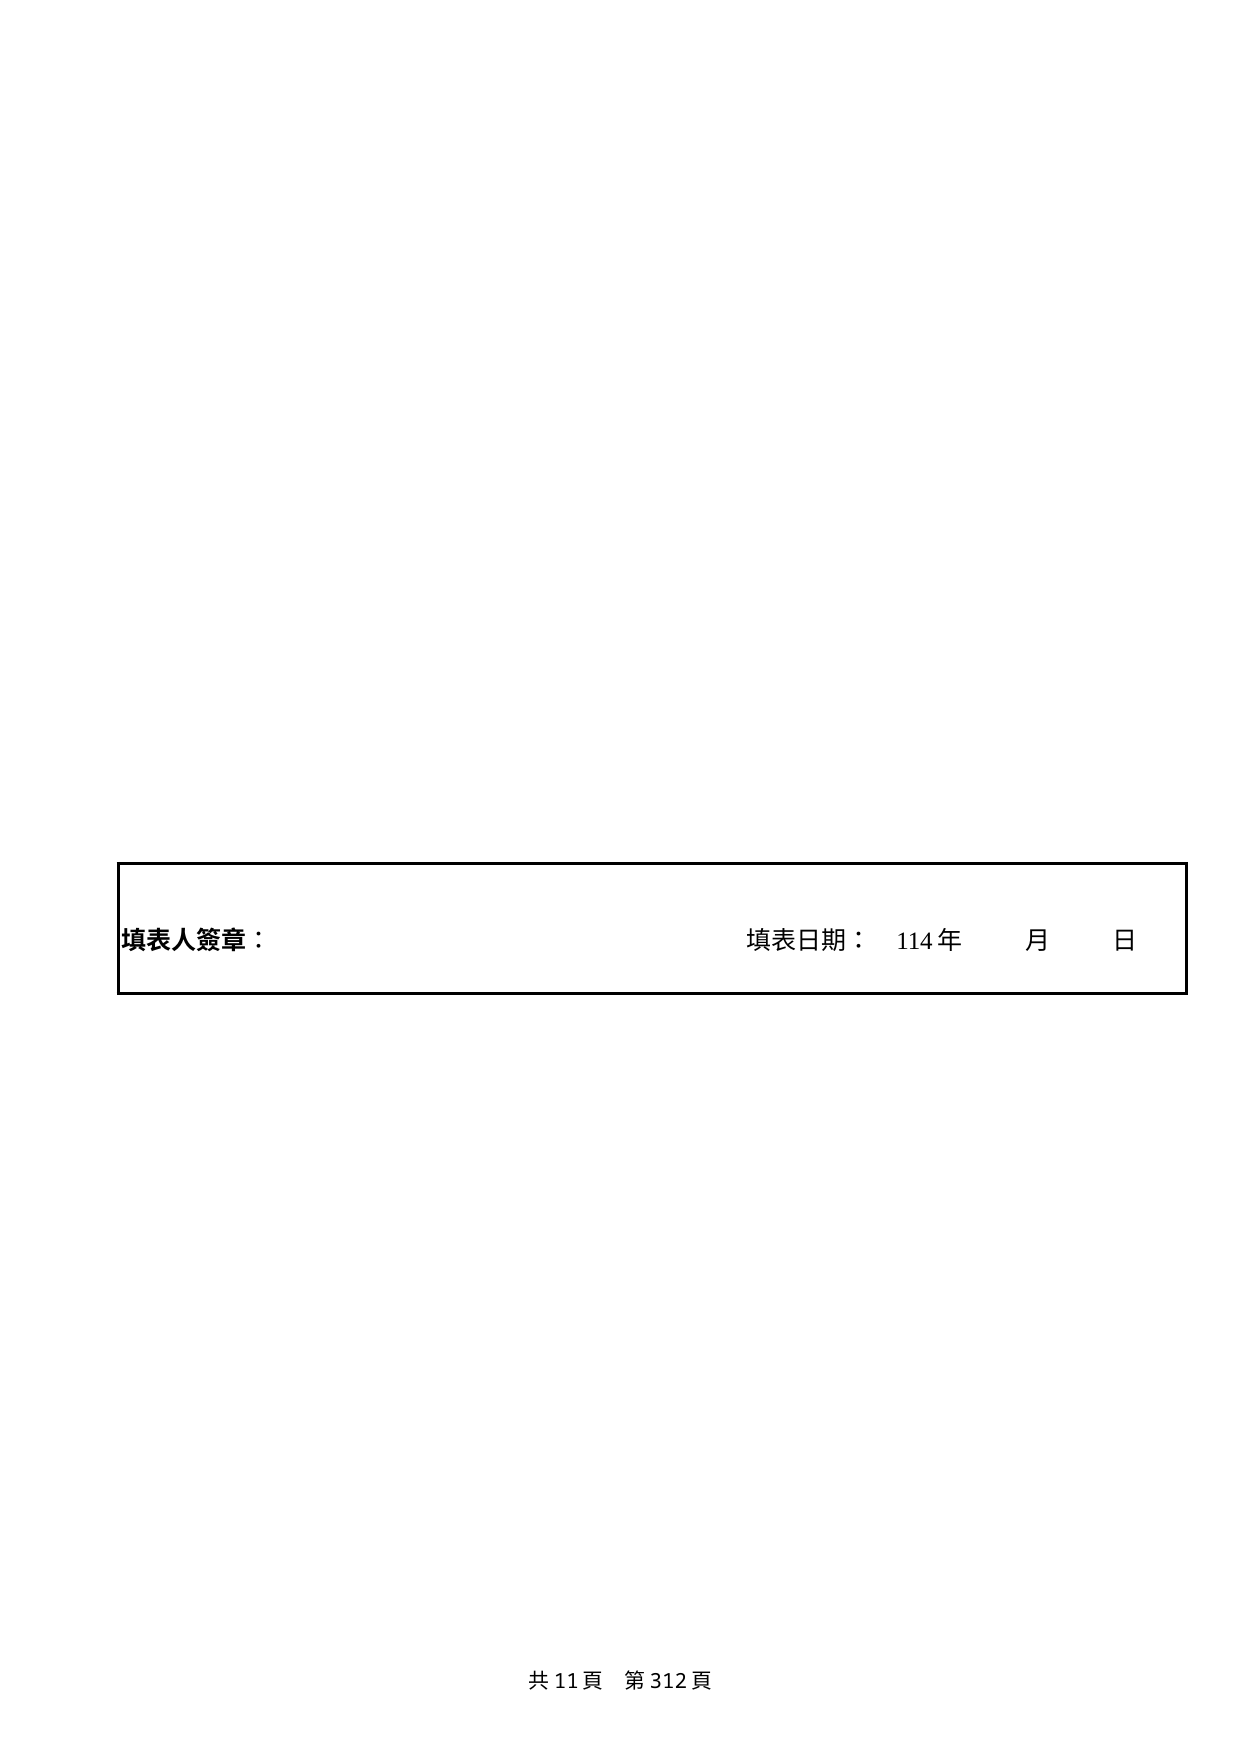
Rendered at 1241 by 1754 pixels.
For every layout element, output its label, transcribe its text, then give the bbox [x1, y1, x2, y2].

table_cell 填表人簽章： 填表日期： 114年 月 日 [120, 865, 1185, 992]
